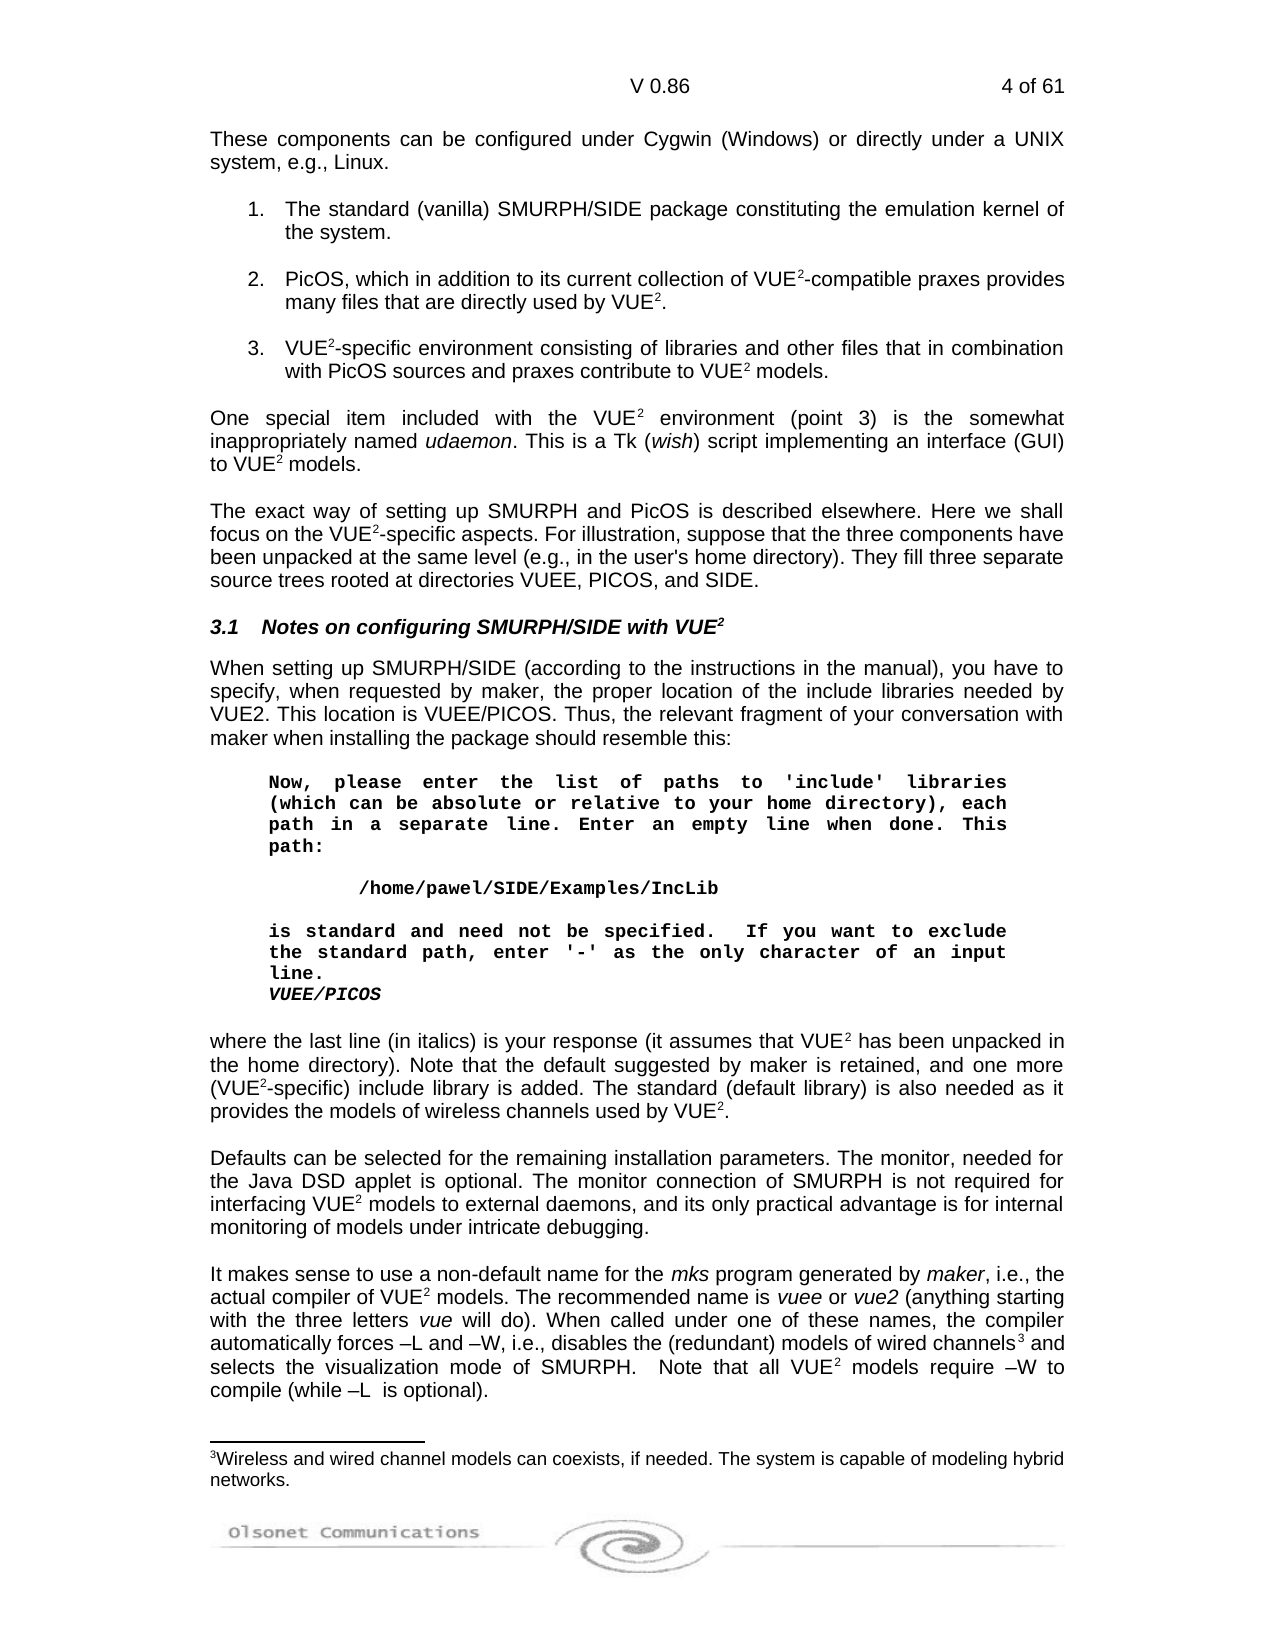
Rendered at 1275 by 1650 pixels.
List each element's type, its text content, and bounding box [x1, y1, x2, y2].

text The exact way of setting up SMURPH and PicOS is described elsewhere. Here we shall focus on the VUE2-specific aspects. For illustration, suppose that the three components have been unpacked at the same level (e.g., in the user's home directory). They fill three separate source trees rooted at directories VUEE, PICOS, and SIDE. [210, 499, 1065, 592]
text One special item included with the VUE2 environment (point 3) is the somewhat inappropriately named udaemon. This is a Tk (wish) script implementing an interface (GUI) to VUE2 models. [210, 406, 1065, 476]
text These components can be configured under Cygwin (Windows) or directly under a UNIX system, e.g., Linux. [210, 128, 1065, 174]
text It makes sense to use a non-default name for the mks program generated by maker, i.e., the actual compiler of VUE2 models. The recommended name is vuee or vue2 (anything starting with the three letters vue will do). When called under one of these names, the compiler automatically forces –L and –W, i.e., disables the (redundant) models of wired channels and selects the visualization mode of SMURPH. Note that all VUE2 models require –W to compile (while –L is optional). [210, 1262, 1065, 1402]
text Defaults can be selected for the remaining installation parameters. The monitor, needed for the Java DSD applet is optional. The monitor connection of SMURPH is not required for interfacing VUE2 models to external daemons, and its only practical advantage is for internal monitoring of models under intricate debugging. [210, 1146, 1065, 1239]
text where the last line (in italics) is your response (it assumes that VUE2 has been unpacked in the home directory). Note that the default suggested by maker is retained, and one more (VUE2-specific) include library is added. The standard (default library) is also needed as it provides the models of wireless channels used by VUE2. [210, 1030, 1065, 1123]
subtitle Notes on configuring SMURPH/SIDE with VUE2 [210, 616, 1065, 639]
text When setting up SMURPH/SIDE (according to the instructions in the manual), you have to specify, when requested by maker, the proper location of the include libraries needed by VUE2. This location is VUEE/PICOS. Thus, the relevant fragment of your conversation with maker when installing the package should resemble this: [210, 656, 1065, 749]
text VUEE/PICOS [268, 985, 1007, 1006]
text is standard and need not be specified. If you want to exclude the standard path, enter '-' as the only character of an input line. [268, 921, 1007, 985]
text Wireless and wired channel models can coexists, if needed. The system is capable of modeling hybrid networks. [210, 1448, 1065, 1490]
text Now, please enter the list of paths to 'include' libraries (which can be absolute or relative to your home directory), each path in a separate line. Enter an empty line when done. This path: [268, 773, 1007, 858]
list VUE2-specific environment consisting of libraries and other files that in combination with PicOS sources and praxes contribute to VUE2 models. [247, 337, 1065, 383]
list PicOS, which in addition to its current collection of VUE2-compatible praxes provides many files that are directly used by VUE2. [247, 267, 1065, 313]
list The standard (vanilla) SMURPH/SIDE package constituting the emulation kernel of the system. [247, 197, 1065, 244]
text /home/pawel/SIDE/Examples/IncLib [268, 879, 1007, 900]
picture [210, 1504, 1065, 1596]
